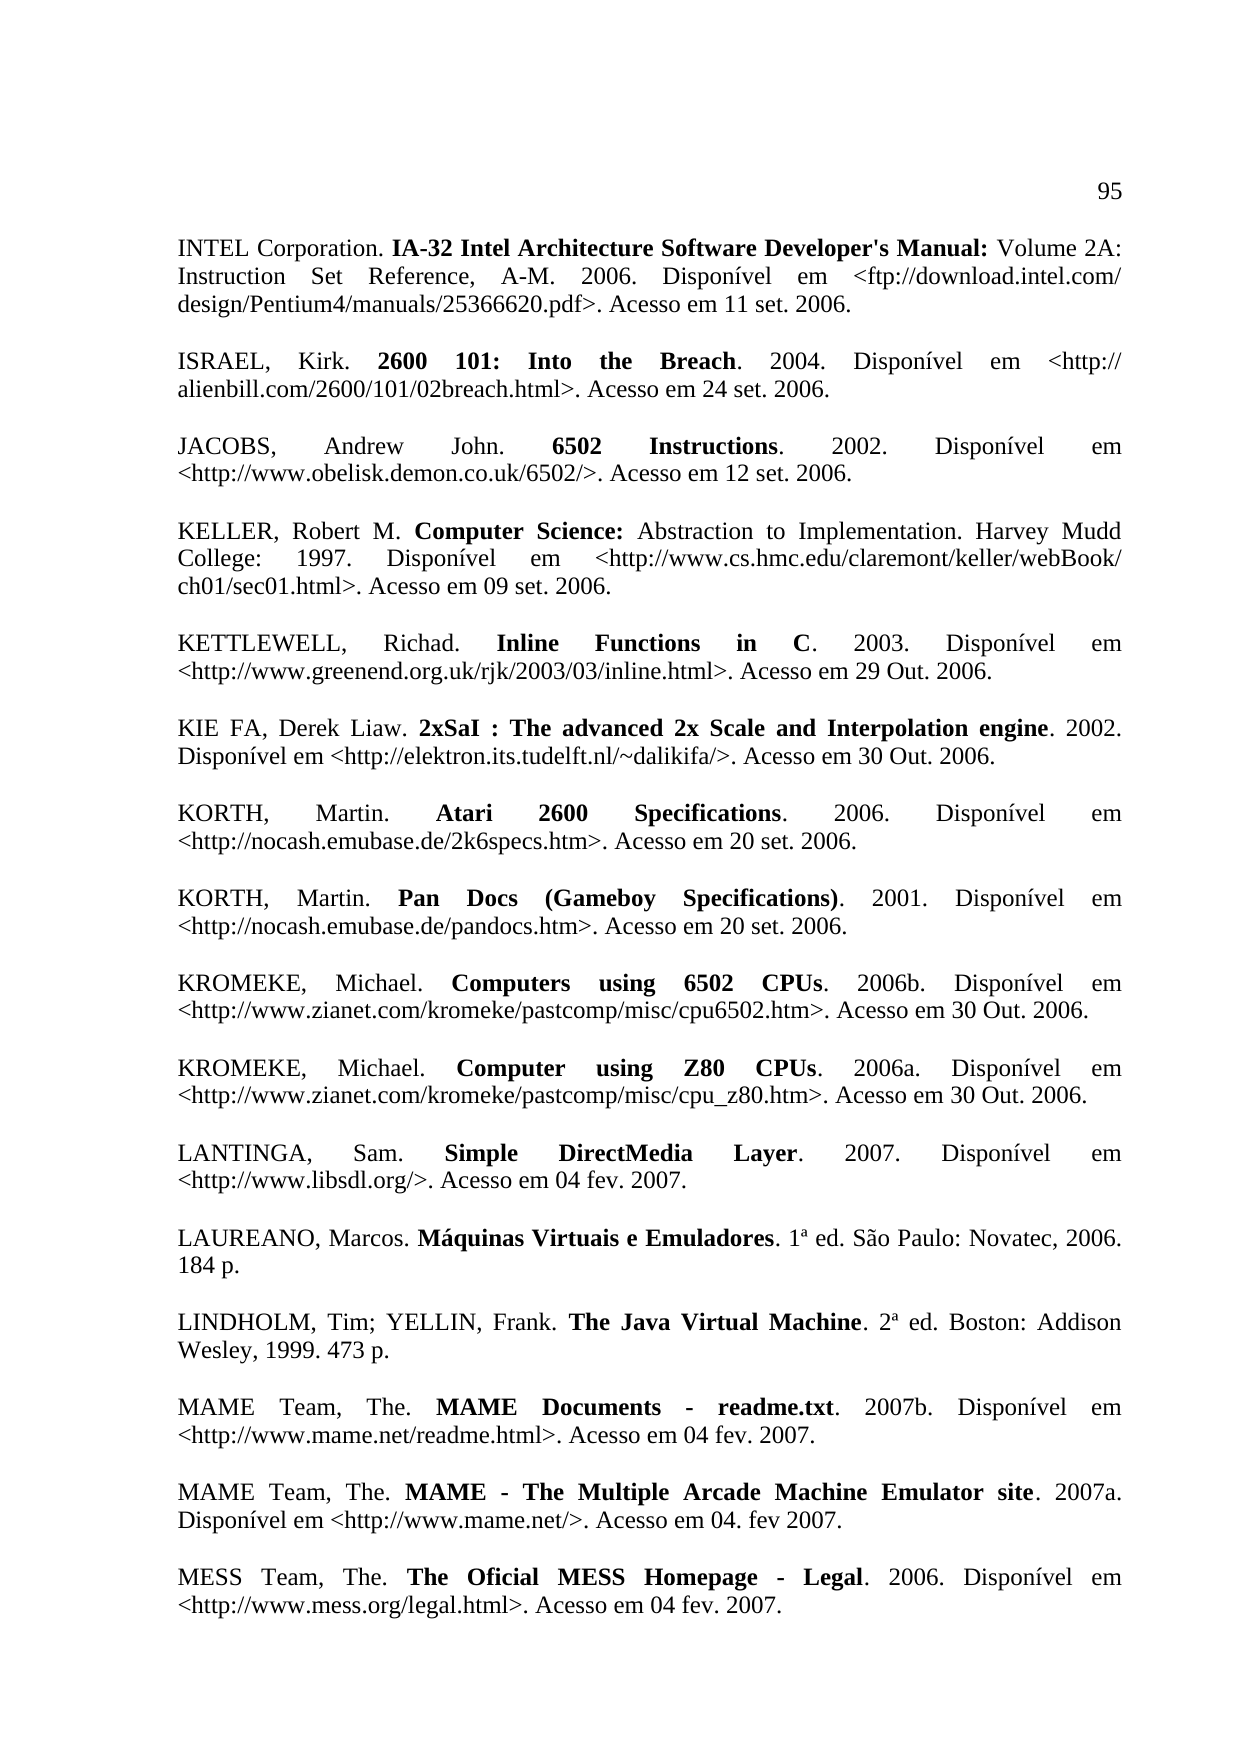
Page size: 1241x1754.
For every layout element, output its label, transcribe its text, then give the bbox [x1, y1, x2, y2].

text KETTLEWELL, Richad. Inline Functions in C. 2003. Disponível em <http://www.greenend.org.uk/rjk/2003/03/inline.html>. Acesso em 29 Out. 2006. [177, 629, 1122, 685]
text MAME Team, The. MAME - The Multiple Arcade Machine Emulator site. 2007a. Disponível em <http://www.mame.net/>. Acesso em 04. fev 2007. [177, 1478, 1122, 1534]
text KROMEKE, Michael. Computers using 6502 CPUs. 2006b. Disponível em <http://www.zianet.com/kromeke/pastcomp/misc/cpu6502.htm>. Acesso em 30 Out. 2006. [177, 969, 1122, 1024]
text KORTH, Martin. Atari 2600 Specifications. 2006. Disponível em <http://nocash.emubase.de/2k6specs.htm>. Acesso em 20 set. 2006. [177, 799, 1122, 854]
text JACOBS, Andrew John. 6502 Instructions. 2002. Disponível em <http://www.obelisk.demon.co.uk/6502/>. Acesso em 12 set. 2006. [177, 432, 1122, 487]
text KELLER, Robert M. Computer Science: Abstraction to Implementation. Harvey Mudd College: 1997. Disponível em <http://www.cs.hmc.edu/claremont/keller/webBook/ ch01/sec01.html>. Acesso em 09 set. 2006. [177, 517, 1122, 600]
text LAUREANO, Marcos. Máquinas Virtuais e Emuladores. 1ª ed. São Paulo: Novatec, 2006. 184 p. [177, 1224, 1122, 1279]
text KORTH, Martin. Pan Docs (Gameboy Specifications). 2001. Disponível em <http://nocash.emubase.de/pandocs.htm>. Acesso em 20 set. 2006. [177, 884, 1122, 939]
text MAME Team, The. MAME Documents - readme.txt. 2007b. Disponível em <http://www.mame.net/readme.html>. Acesso em 04 fev. 2007. [177, 1393, 1122, 1449]
text ISRAEL, Kirk. 2600 101: Into the Breach. 2004. Disponível em <http:// alienbill.com/2600/101/02breach.html>. Acesso em 24 set. 2006. [177, 347, 1122, 402]
text KROMEKE, Michael. Computer using Z80 CPUs. 2006a. Disponível em <http://www.zianet.com/kromeke/pastcomp/misc/cpu_z80.htm>. Acesso em 30 Out. 2006. [177, 1054, 1122, 1109]
text LINDHOLM, Tim; YELLIN, Frank. The Java Virtual Machine. 2ª ed. Boston: Addison Wesley, 1999. 473 p. [177, 1308, 1122, 1364]
text KIE FA, Derek Liaw. 2xSaI : The advanced 2x Scale and Interpolation engine. 2002. Disponível em <http://elektron.its.tudelft.nl/~dalikifa/>. Acesso em 30 Out. 2006. [177, 714, 1122, 770]
text MESS Team, The. The Oficial MESS Homepage - Legal. 2006. Disponível em <http://www.mess.org/legal.html>. Acesso em 04 fev. 2007. [177, 1563, 1122, 1619]
text LANTINGA, Sam. Simple DirectMedia Layer. 2007. Disponível em <http://www.libsdl.org/>. Acesso em 04 fev. 2007. [177, 1139, 1122, 1194]
text INTEL Corporation. IA-32 Intel Architecture Software Developer's Manual: Volume 2A: Instruction Set Reference, A-M. 2006. Disponível em <ftp://download.intel.com/ design/Pentium4/manuals/25366620.pdf>. Acesso em 11 set. 2006. [177, 234, 1122, 317]
